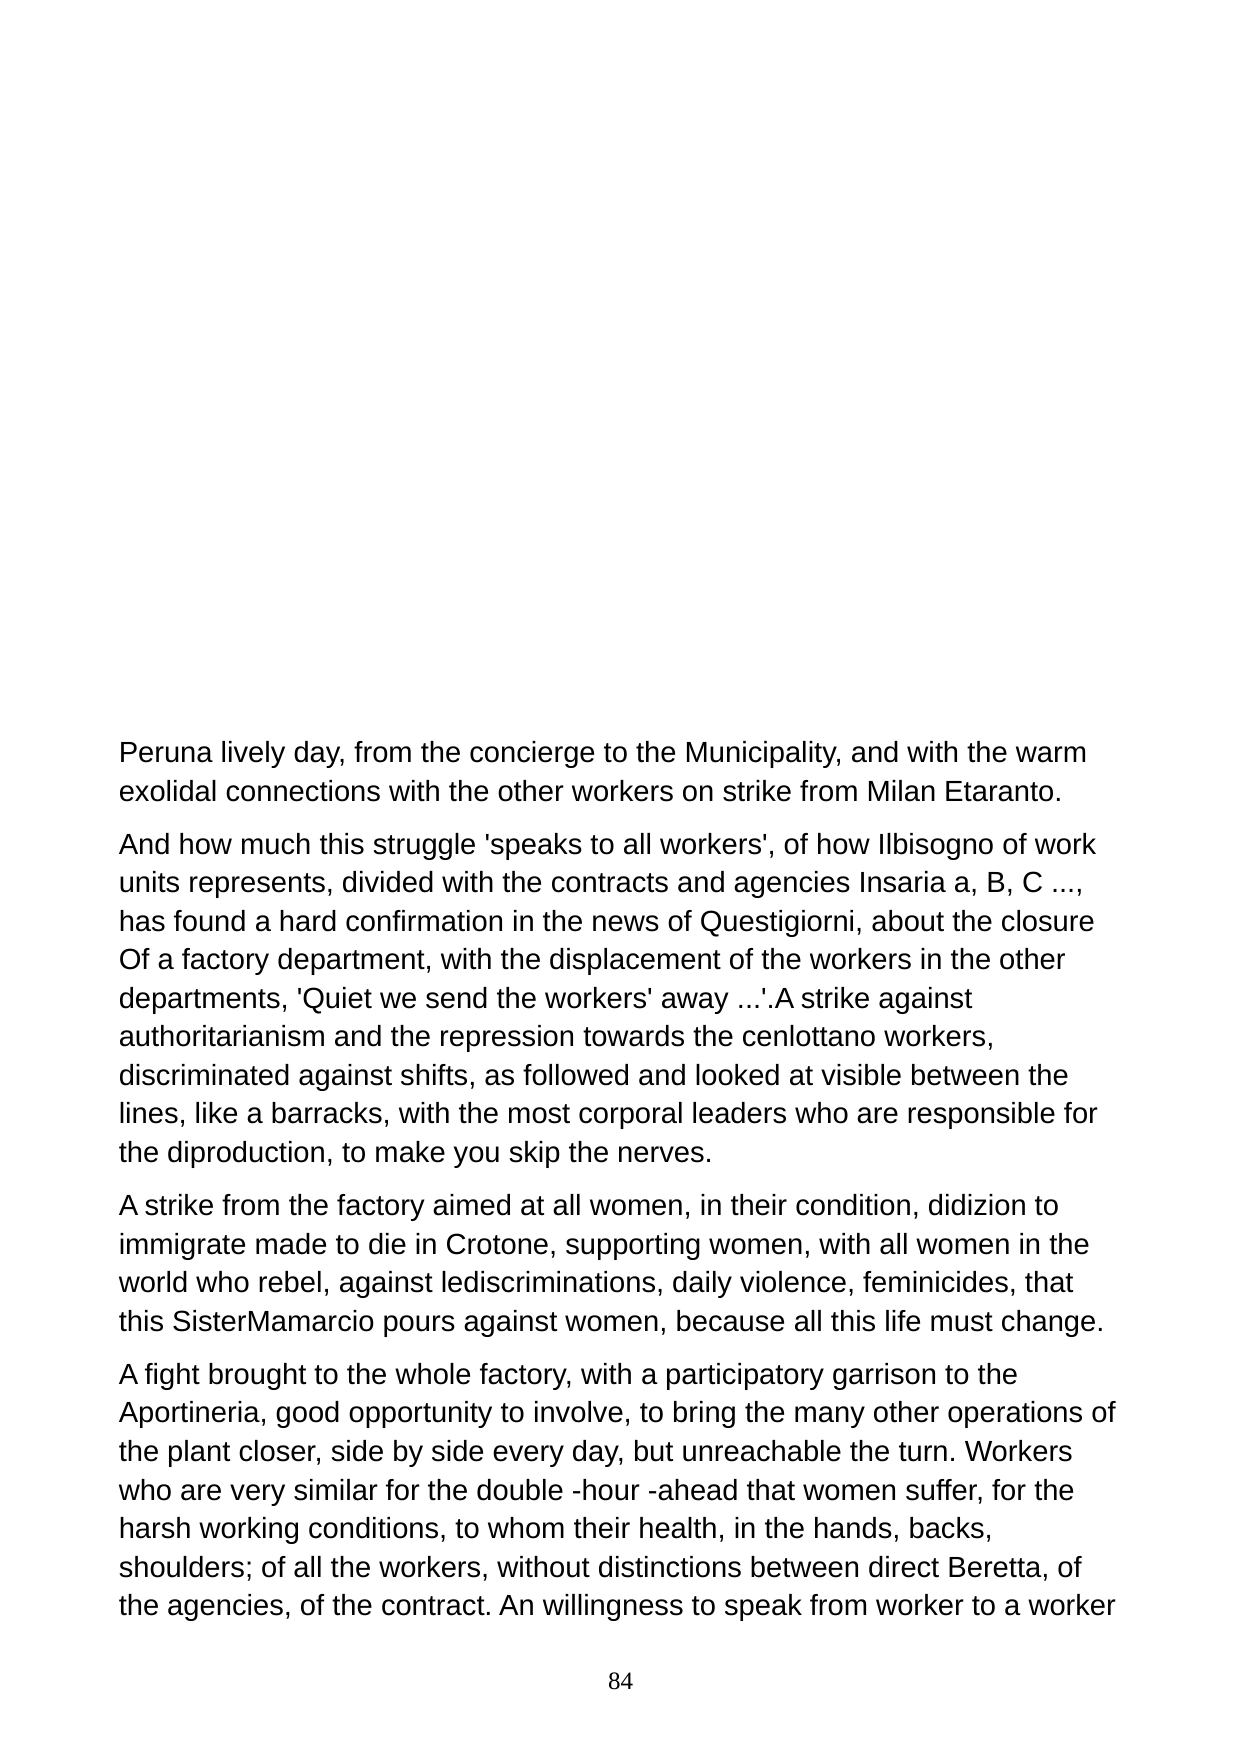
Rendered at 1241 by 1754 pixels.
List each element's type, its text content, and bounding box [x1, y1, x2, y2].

text A strike from the factory aimed at all women, in their condition, didizion to immigrate made to die in Crotone, supporting women, with all women in the world who rebel, against lediscriminations, daily violence, feminicides, that this SisterMamarcio pours against women, because all this life must change. [118, 1188, 1122, 1337]
text A fight brought to the whole factory, with a participatory garrison to the Aportineria, good opportunity to involve, to bring the many other operations of the plant closer, side by side every day, but unreachable the turn. Workers who are very similar for the double -hour -ahead that women suffer, for the harsh working conditions, to whom their health, in the hands, backs, shoulders; of all the workers, without distinctions between direct Beretta, of the agencies, of the contract. An willingness to speak from worker to a worker [118, 1357, 1122, 1622]
text And how much this struggle 'speaks to all workers', of how Ilbisogno of work units represents, divided with the contracts and agencies Insaria a, B, C ..., has found a hard confirmation in the news of Questigiorni, about the closure Of a factory department, with the displacement of the workers in the other departments, 'Quiet we send the workers' away ...'.A strike against authoritarianism and the repression towards the cenlottano workers, discriminated against shifts, as followed and looked at visible between the lines, like a barracks, with the most corporal leaders who are responsible for the diproduction, to make you skip the nerves. [118, 827, 1122, 1169]
text Peruna lively day, from the concierge to the Municipality, and with the warm exolidal connections with the other workers on strike from Milan Etaranto. [118, 118, 1122, 807]
